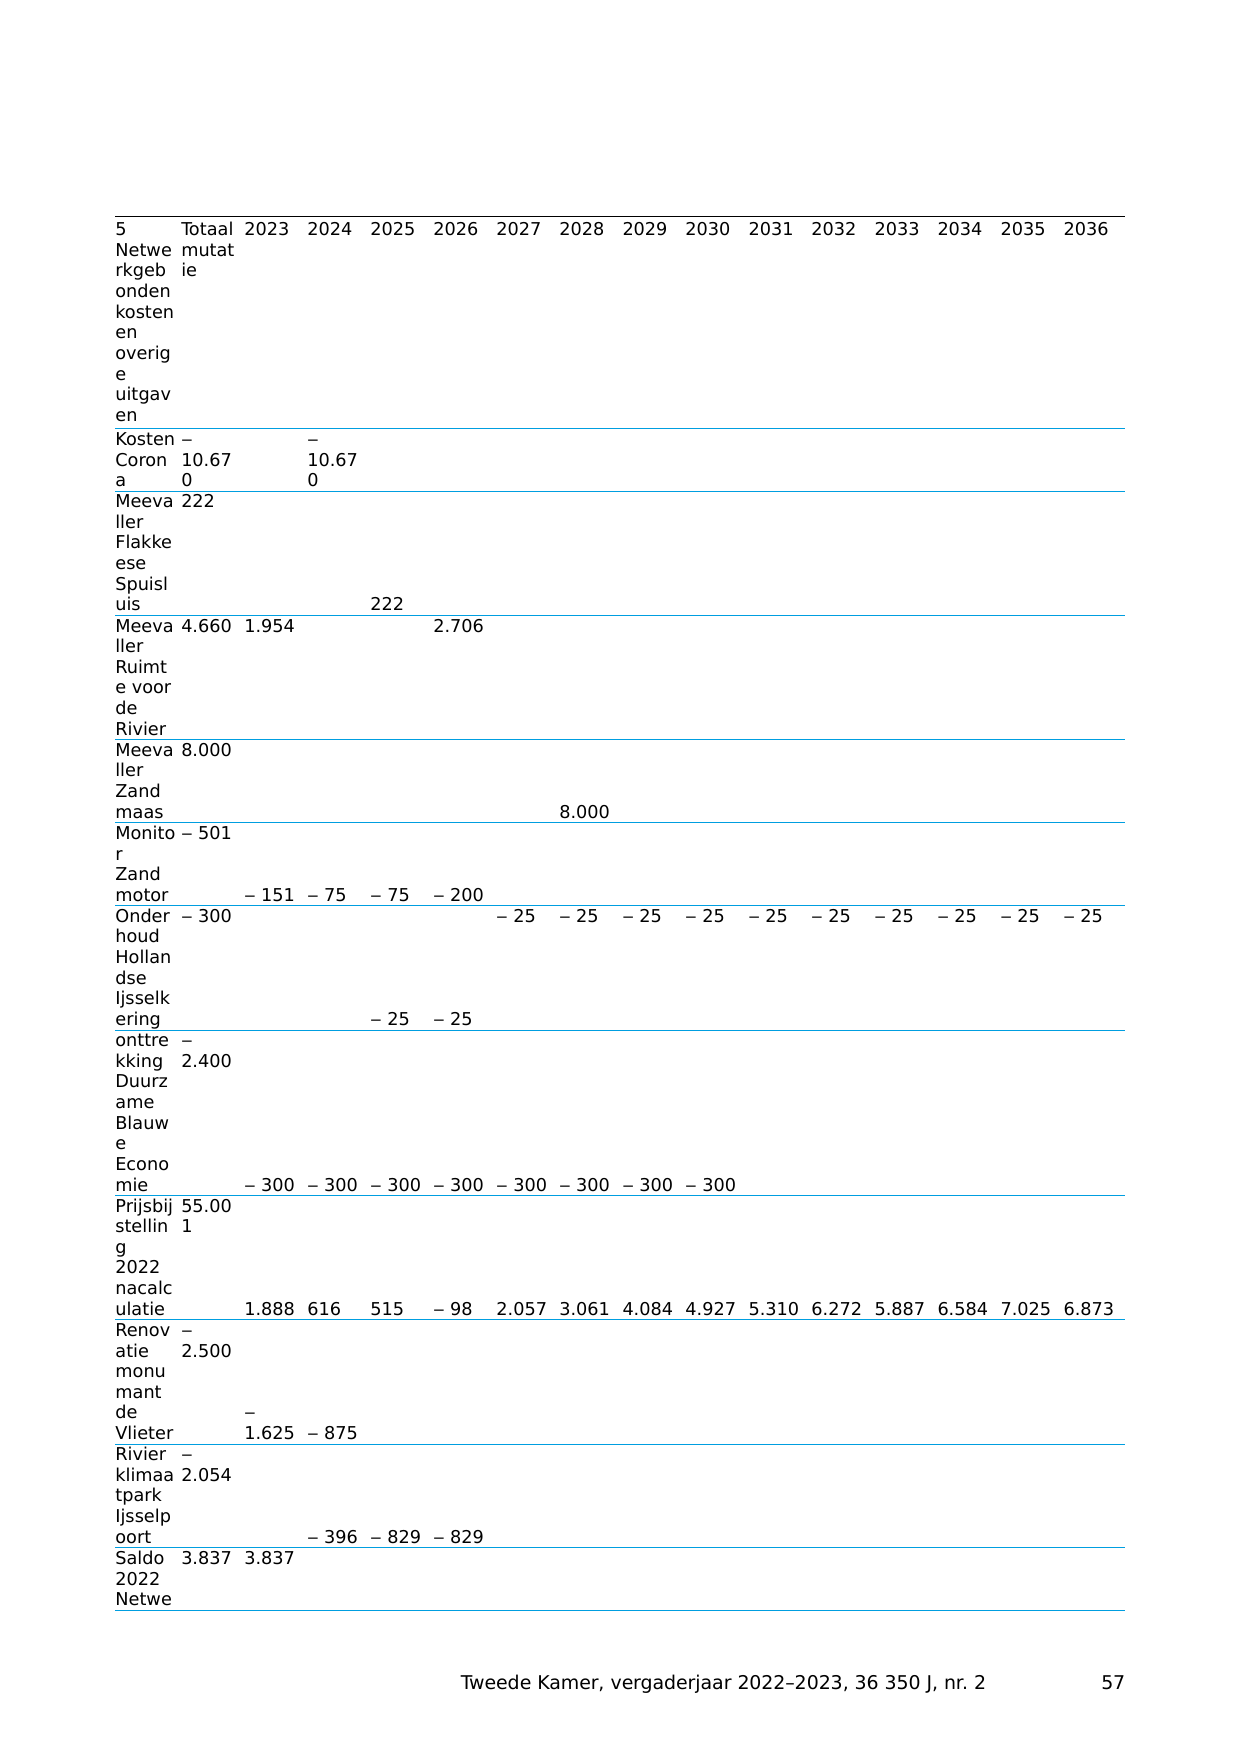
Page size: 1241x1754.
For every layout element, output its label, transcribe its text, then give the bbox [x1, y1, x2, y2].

table_cell [241, 492, 304, 615]
table_cell Renovatie monumant de Vlieter [115, 1320, 178, 1444]
table_cell [745, 1548, 808, 1610]
table_cell [367, 1320, 430, 1444]
table_cell 2035 [998, 217, 1060, 428]
table_cell [619, 1320, 682, 1444]
table_cell [556, 1320, 619, 1444]
table_cell [808, 1548, 871, 1610]
table_cell 2028 [556, 217, 619, 428]
table_cell [430, 429, 493, 491]
table_cell [556, 1445, 619, 1547]
table_cell [934, 740, 997, 822]
table_cell Rivierklimaatpark Ijsselpoort [115, 1445, 178, 1547]
table_cell ‒ 75 [367, 823, 430, 905]
table_cell 222 [178, 492, 241, 615]
table_cell ‒ 25 [745, 906, 808, 1029]
table_cell [241, 740, 304, 822]
table_cell Kosten Corona [115, 429, 178, 491]
table_cell [934, 823, 997, 905]
table_cell [745, 823, 808, 905]
table_header Tabel 16 [115, 191, 1125, 216]
table_cell [871, 1320, 934, 1444]
table_cell [430, 492, 493, 615]
table_cell [367, 1548, 430, 1610]
table_cell [493, 492, 556, 615]
table_cell [998, 740, 1060, 822]
table_cell 2032 [808, 217, 871, 428]
table_cell 2031 [745, 217, 808, 428]
table_cell [493, 740, 556, 822]
table_cell [808, 1320, 871, 1444]
table_cell [619, 740, 682, 822]
table_cell [998, 1548, 1060, 1610]
table_cell ‒ 25 [619, 906, 682, 1029]
table_cell [556, 616, 619, 739]
table_cell [808, 1031, 871, 1195]
table_cell 2025 [367, 217, 430, 428]
table_cell [934, 1548, 997, 1610]
table_cell [745, 1320, 808, 1444]
table_cell Monitor Zandmotor [115, 823, 178, 905]
table_cell [745, 492, 808, 615]
table_cell [871, 492, 934, 615]
table_cell [304, 492, 367, 615]
table_cell [430, 740, 493, 822]
table_cell [998, 1445, 1060, 1547]
table_cell [682, 616, 745, 739]
table_cell [493, 1548, 556, 1610]
table_cell onttrekking Duurzame Blauwe Economie [115, 1031, 178, 1195]
table_cell [1060, 492, 1125, 615]
table_cell [1060, 1320, 1125, 1444]
table_cell 2030 [682, 217, 745, 428]
table_cell Prijsbijstelling 2022 nacalculatie [115, 1196, 178, 1319]
table_cell ‒ 2.400 [178, 1031, 241, 1195]
table_cell ‒ 10.670 [178, 429, 241, 491]
table_cell [998, 616, 1060, 739]
table_cell [871, 1548, 934, 1610]
table_cell 5 Netwerkgebonden kosten en overige uitgaven [115, 217, 178, 428]
table_cell [682, 1548, 745, 1610]
table_cell ‒ 98 [430, 1196, 493, 1319]
table_cell 2.706 [430, 616, 493, 739]
table_cell [1060, 616, 1125, 739]
table_cell [304, 616, 367, 739]
table_cell ‒ 2.054 [178, 1445, 241, 1547]
table_cell 1.888 [241, 1196, 304, 1319]
table_cell [1060, 429, 1125, 491]
table_cell 4.927 [682, 1196, 745, 1319]
table_cell [1060, 1548, 1125, 1610]
table_cell ‒ 25 [430, 906, 493, 1029]
table_cell [241, 906, 304, 1029]
table_cell [493, 429, 556, 491]
table_cell 6.584 [934, 1196, 997, 1319]
table_cell [871, 1445, 934, 1547]
table_cell 515 [367, 1196, 430, 1319]
table_cell [934, 492, 997, 615]
table_cell ‒ 396 [304, 1445, 367, 1547]
table_cell 2027 [493, 217, 556, 428]
table_cell [367, 740, 430, 822]
table_cell 7.025 [998, 1196, 1060, 1319]
table_cell [556, 429, 619, 491]
table_cell [430, 1320, 493, 1444]
table_cell Saldo 2022 Netwe [115, 1548, 178, 1610]
table_cell 3.837 [241, 1548, 304, 1610]
table_cell 3.837 [178, 1548, 241, 1610]
table_cell [745, 429, 808, 491]
table_cell [1060, 1445, 1125, 1547]
table_cell [871, 616, 934, 739]
table_cell ‒ 300 [304, 1031, 367, 1195]
table_cell [619, 823, 682, 905]
table_cell [871, 823, 934, 905]
table_cell [934, 1320, 997, 1444]
table_cell ‒ 2.500 [178, 1320, 241, 1444]
table_cell [808, 492, 871, 615]
table_cell [682, 492, 745, 615]
table_cell 2.057 [493, 1196, 556, 1319]
table_cell [808, 1445, 871, 1547]
table_cell ‒ 829 [367, 1445, 430, 1547]
table_cell 616 [304, 1196, 367, 1319]
table_cell [808, 616, 871, 739]
table_cell [304, 1548, 367, 1610]
table_cell 5.887 [871, 1196, 934, 1319]
table_cell Totaal mutatie [178, 217, 241, 428]
table_cell ‒ 300 [556, 1031, 619, 1195]
table_cell [808, 429, 871, 491]
table_cell Meevaller Zandmaas [115, 740, 178, 822]
table_cell 2026 [430, 217, 493, 428]
table_cell 4.660 [178, 616, 241, 739]
table_cell ‒ 300 [619, 1031, 682, 1195]
table_cell 2029 [619, 217, 682, 428]
table_cell [619, 616, 682, 739]
table_cell 2034 [934, 217, 997, 428]
table_cell ‒ 25 [998, 906, 1060, 1029]
table_cell ‒ 25 [1060, 906, 1125, 1029]
table_cell Meevaller Ruimte voor de Rivier [115, 616, 178, 739]
table_cell [682, 1320, 745, 1444]
table_cell [430, 1548, 493, 1610]
table_cell 8.000 [178, 740, 241, 822]
table_cell ‒ 501 [178, 823, 241, 905]
table_cell [1060, 823, 1125, 905]
table_cell [934, 1445, 997, 1547]
table_cell [367, 616, 430, 739]
table_cell [745, 740, 808, 822]
table_cell [745, 1031, 808, 1195]
table_cell [871, 740, 934, 822]
table_cell ‒ 25 [493, 906, 556, 1029]
table_cell [556, 492, 619, 615]
table_cell ‒ 25 [808, 906, 871, 1029]
table_cell [556, 1548, 619, 1610]
table_cell ‒ 300 [178, 906, 241, 1029]
table_cell ‒ 75 [304, 823, 367, 905]
table_cell [682, 1445, 745, 1547]
table_cell [998, 429, 1060, 491]
table_cell ‒ 300 [241, 1031, 304, 1195]
table_cell ‒ 25 [556, 906, 619, 1029]
table_cell [871, 1031, 934, 1195]
table_cell [1060, 1031, 1125, 1195]
table_cell ‒ 300 [682, 1031, 745, 1195]
table_cell ‒ 25 [682, 906, 745, 1029]
table_cell [493, 616, 556, 739]
table_cell ‒ 1.625 [241, 1320, 304, 1444]
table_cell ‒ 10.670 [304, 429, 367, 491]
table_cell 6.873 [1060, 1196, 1125, 1319]
table_cell ‒ 200 [430, 823, 493, 905]
table_cell 6.272 [808, 1196, 871, 1319]
table_cell [808, 740, 871, 822]
table_cell [304, 740, 367, 822]
table_cell 2033 [871, 217, 934, 428]
table_cell [745, 616, 808, 739]
table_cell ‒ 151 [241, 823, 304, 905]
table_cell [998, 1320, 1060, 1444]
table_cell [934, 429, 997, 491]
table_cell [241, 429, 304, 491]
table_cell [556, 823, 619, 905]
table_cell 2036 [1060, 217, 1125, 428]
table_cell 222 [367, 492, 430, 615]
table_cell [934, 616, 997, 739]
table_cell ‒ 829 [430, 1445, 493, 1547]
table_cell [808, 823, 871, 905]
table_cell Onderhoud Hollandse Ijsselkering [115, 906, 178, 1029]
table_cell [998, 823, 1060, 905]
table_cell 2024 [304, 217, 367, 428]
table_cell [1060, 740, 1125, 822]
table_cell ‒ 300 [430, 1031, 493, 1195]
table_cell ‒ 25 [871, 906, 934, 1029]
table_cell 3.061 [556, 1196, 619, 1319]
table_cell ‒ 25 [934, 906, 997, 1029]
table_cell [241, 1445, 304, 1547]
table_cell [682, 429, 745, 491]
table_cell 5.310 [745, 1196, 808, 1319]
table_cell ‒ 25 [367, 906, 430, 1029]
table_cell [304, 906, 367, 1029]
table_cell [493, 823, 556, 905]
table_cell ‒ 300 [367, 1031, 430, 1195]
table_cell [934, 1031, 997, 1195]
table_cell 2023 [241, 217, 304, 428]
table_cell [619, 1445, 682, 1547]
table_cell [682, 740, 745, 822]
table_cell [619, 1548, 682, 1610]
table_cell [998, 1031, 1060, 1195]
table_cell [619, 429, 682, 491]
table_cell [871, 429, 934, 491]
table_cell [367, 429, 430, 491]
table_cell [493, 1445, 556, 1547]
table_cell [745, 1445, 808, 1547]
table_cell [619, 492, 682, 615]
table_cell 55.001 [178, 1196, 241, 1319]
table_cell ‒ 300 [493, 1031, 556, 1195]
table_cell 4.084 [619, 1196, 682, 1319]
table_cell [493, 1320, 556, 1444]
table_cell 1.954 [241, 616, 304, 739]
table_cell [682, 823, 745, 905]
table_cell Meevaller Flakkeese Spuisluis [115, 492, 178, 615]
table_cell 8.000 [556, 740, 619, 822]
table_cell [998, 492, 1060, 615]
table_cell ‒ 875 [304, 1320, 367, 1444]
